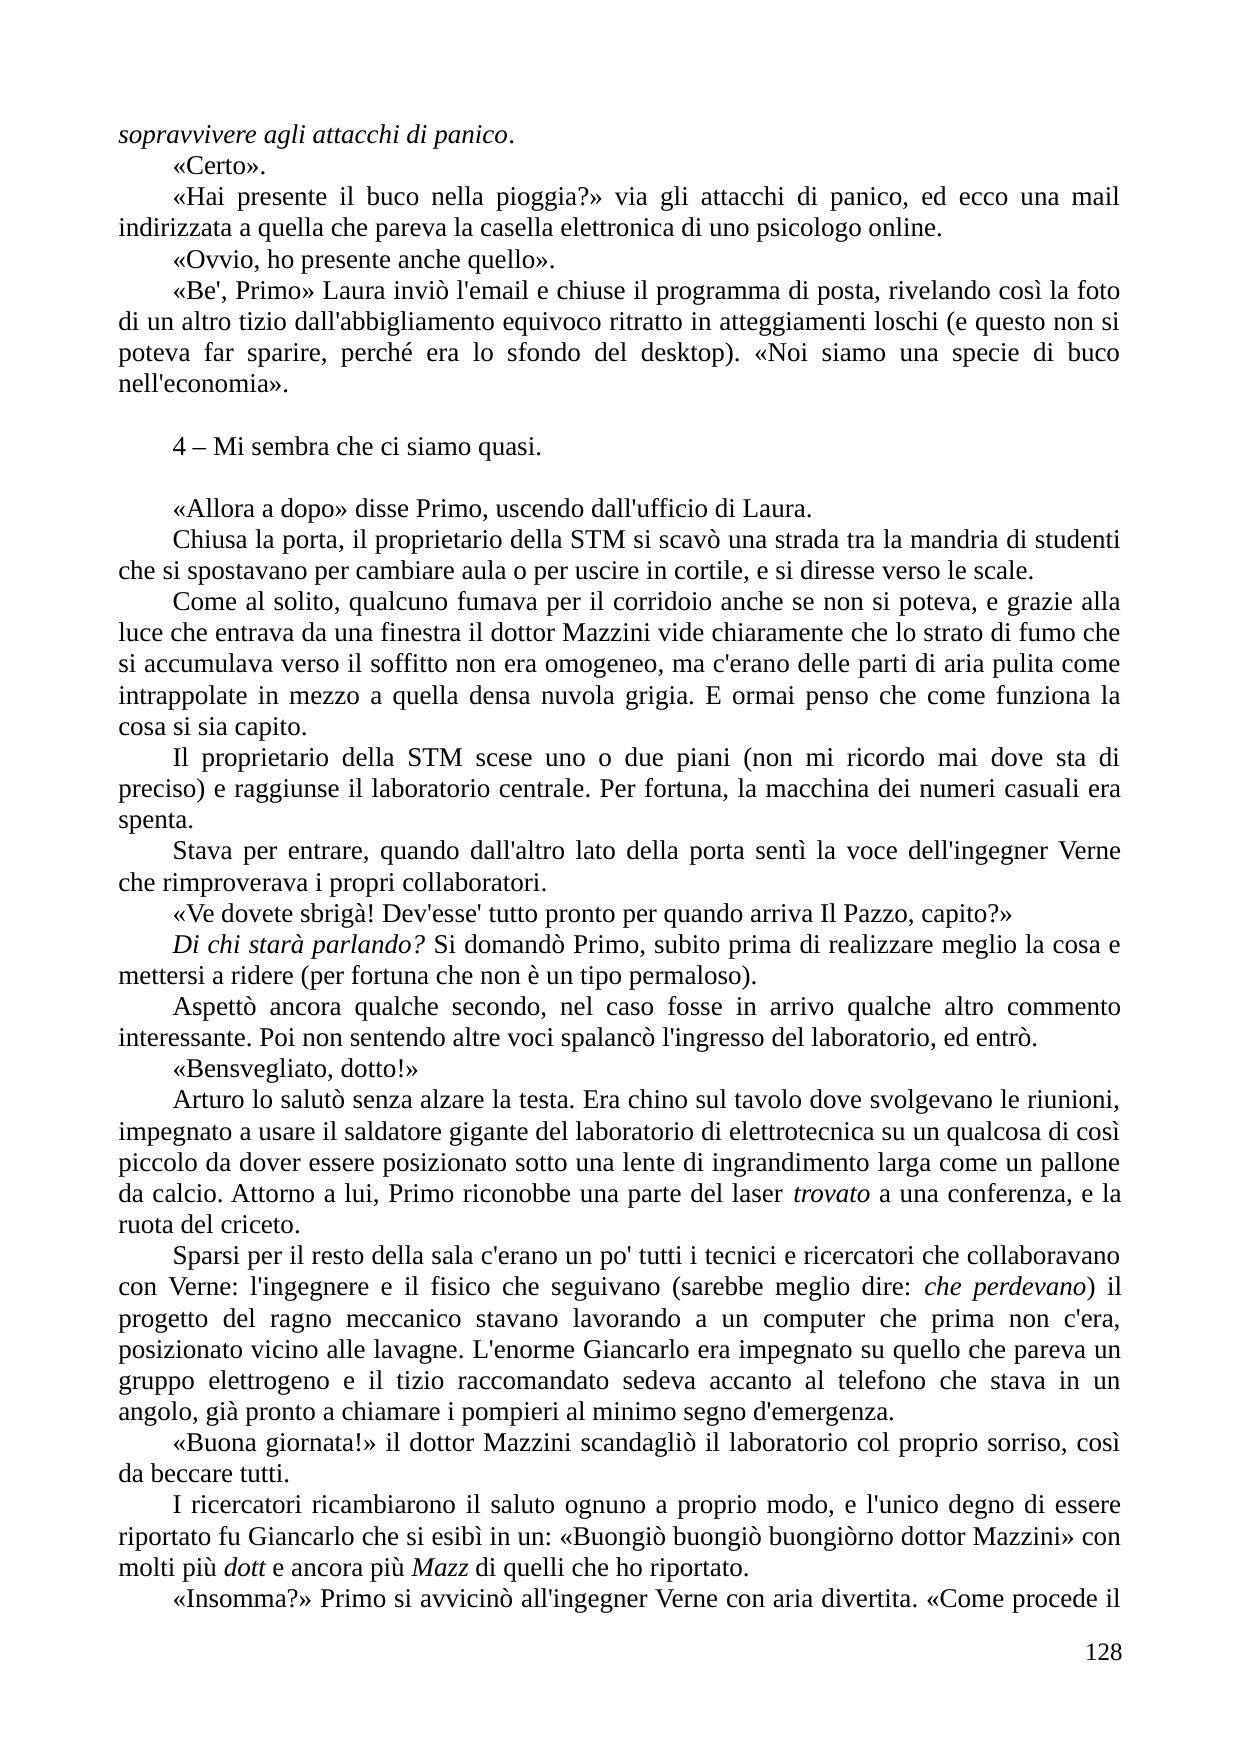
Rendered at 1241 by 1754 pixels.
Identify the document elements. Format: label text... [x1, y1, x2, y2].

text sopravvivere agli attacchi di panico. [118, 118, 1122, 149]
text 4 – Mi sembra che ci siamo quasi. [118, 429, 1122, 461]
text Sparsi per il resto della sala c'erano un po' tutti i tecnici e ricercatori che collaboravano con Verne: l'ingegnere e il fisico che seguivano (sarebbe meglio dire: che perdevano) il progetto del ragno meccanico stavano lavorando a un computer che prima non c'era, posizionato vicino alle lavagne. L'enorme Giancarlo era impegnato su quello che pareva un gruppo elettrogeno e il tizio raccomandato sedeva accanto al telefono che stava in un angolo, già pronto a chiamare i pompieri al minimo segno d'emergenza. [118, 1239, 1122, 1426]
text Stava per entrare, quando dall'altro lato della porta sentì la voce dell'ingegner Verne che rimproverava i propri collaboratori. [118, 834, 1122, 897]
text Arturo lo salutò senza alzare la testa. Era chino sul tavolo dove svolgevano le riunioni, impegnato a usare il saldatore gigante del laboratorio di elettrotecnica su un qualcosa di così piccolo da dover essere posizionato sotto una lente di ingrandimento larga come un pallone da calcio. Attorno a lui, Primo riconobbe una parte del laser trovato a una conferenza, e la ruota del criceto. [118, 1084, 1122, 1239]
text «Be', Primo» Laura inviò l'email e chiuse il programma di posta, rivelando così la foto di un altro tizio dall'abbigliamento equivoco ritratto in atteggiamenti loschi (e questo non si poteva far sparire, perché era lo sfondo del desktop). «Noi siamo una specie di buco nell'economia». [118, 274, 1122, 398]
text «Certo». [118, 149, 1122, 180]
text Chiusa la porta, il proprietario della STM si scavò una strada tra la mandria di studenti che si spostavano per cambiare aula o per uscire in cortile, e si diresse verso le scale. [118, 523, 1122, 585]
text I ricercatori ricambiarono il saluto ognuno a proprio modo, e l'unico degno di essere riportato fu Giancarlo che si esibì in un: «Buongiò buongiò buongiòrno dottor Mazzini» con molti più dott e ancora più Mazz di quelli che ho riportato. [118, 1488, 1122, 1582]
text «Ve dovete sbrigà! Dev'esse' tutto pronto per quando arriva Il Pazzo, capito?» [118, 897, 1122, 928]
text Di chi starà parlando? Si domandò Primo, subito prima di realizzare meglio la cosa e mettersi a ridere (per fortuna che non è un tipo permaloso). [118, 928, 1122, 990]
text «Bensvegliato, dotto!» [118, 1052, 1122, 1084]
text Il proprietario della STM scese uno o due piani (non mi ricordo mai dove sta di preciso) e raggiunse il laboratorio centrale. Per fortuna, la macchina dei numeri casuali era spenta. [118, 741, 1122, 834]
text «Hai presente il buco nella pioggia?» via gli attacchi di panico, ed ecco una mail indirizzata a quella che pareva la casella elettronica di uno psicologo online. [118, 180, 1122, 243]
text «Allora a dopo» disse Primo, uscendo dall'ufficio di Laura. [118, 492, 1122, 523]
text «Insomma?» Primo si avvicinò all'ingegner Verne con aria divertita. «Come procede il [118, 1582, 1122, 1613]
text «Buona giornata!» il dottor Mazzini scandagliò il laboratorio col proprio sorriso, così da beccare tutti. [118, 1426, 1122, 1488]
text «Ovvio, ho presente anche quello». [118, 243, 1122, 274]
text Aspettò ancora qualche secondo, nel caso fosse in arrivo qualche altro commento interessante. Poi non sentendo altre voci spalancò l'ingresso del laboratorio, ed entrò. [118, 990, 1122, 1052]
text Come al solito, qualcuno fumava per il corridoio anche se non si poteva, e grazie alla luce che entrava da una finestra il dottor Mazzini vide chiaramente che lo strato di fumo che si accumulava verso il soffitto non era omogeneo, ma c'erano delle parti di aria pulita come intrappolate in mezzo a quella densa nuvola grigia. E ormai penso che come funziona la cosa si sia capito. [118, 585, 1122, 741]
